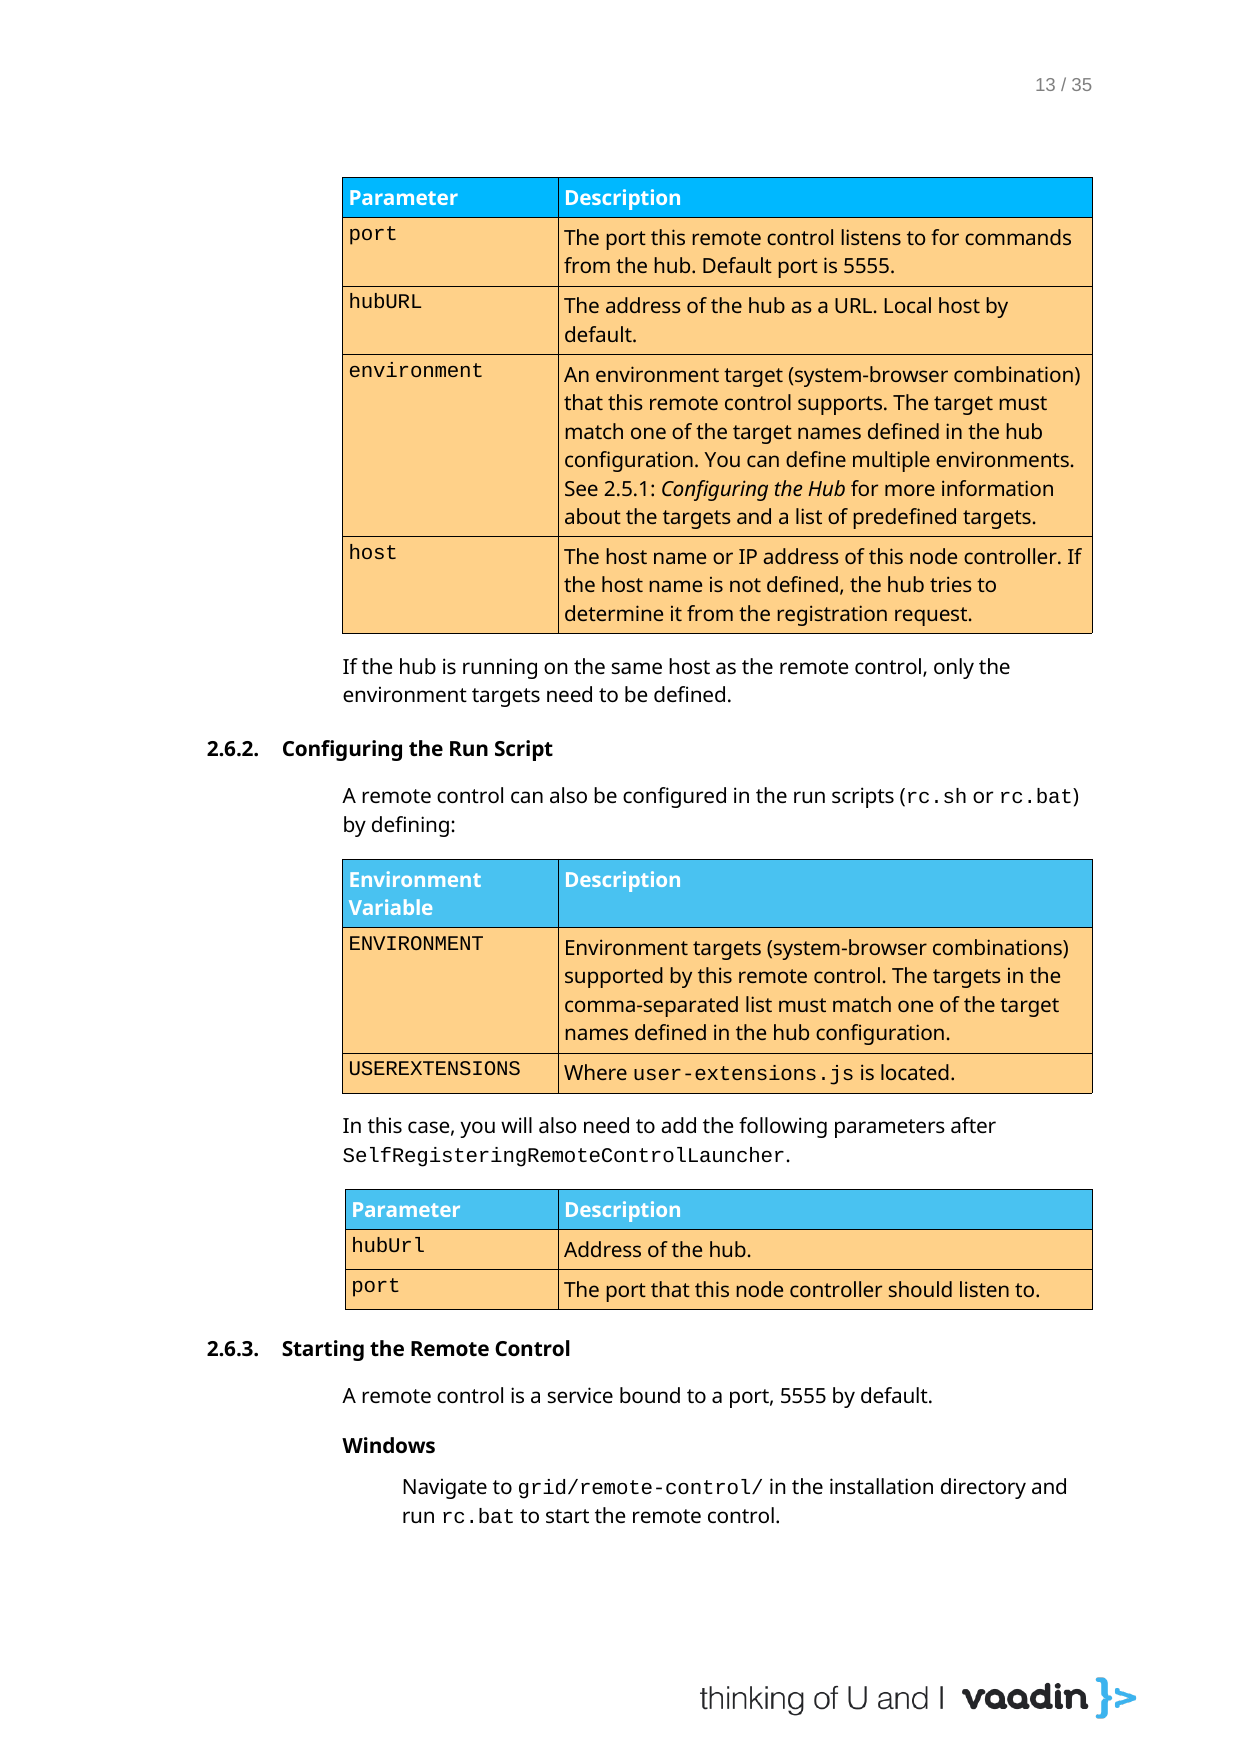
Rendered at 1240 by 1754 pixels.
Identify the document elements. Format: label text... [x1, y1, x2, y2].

table_cell The port this remote control listens to for commands from the hub. Default port is 5555. [559, 218, 1092, 286]
table_cell hubURL [343, 287, 558, 354]
table_cell Environment targets (system-browser combinations) supported by this remote control. The targets in the comma-separated list must match one of the target names defined in the hub configuration. [559, 928, 1092, 1053]
table_cell environment [343, 355, 558, 536]
text Windows [342, 1431, 1092, 1459]
table_header Description [559, 1190, 1092, 1229]
table_cell Address of the hub. [559, 1230, 1092, 1269]
subtitle Configuring the Run Script [207, 734, 1092, 762]
table_header Parameter [346, 1190, 558, 1229]
table_header Environment Variable [343, 860, 558, 927]
table_cell The address of the hub as a URL. Local host by default. [559, 287, 1092, 354]
table_cell host [343, 537, 558, 633]
text A remote control can also be configured in the run scripts (rc.sh or rc.bat) by defining: [342, 781, 1092, 838]
subtitle Starting the Remote Control [207, 1334, 1092, 1363]
table_header Parameter [343, 178, 558, 217]
table_cell port [346, 1270, 558, 1309]
table_header Description [559, 860, 1092, 927]
table_cell port [343, 218, 558, 286]
text If the hub is running on the same host as the remote control, only the environment targets need to be defined. [342, 652, 1092, 709]
table_cell An environment target (system-browser combination) that this remote control supports. The target must match one of the target names defined in the hub configuration. You can define multiple environments. See 2.5.1: Configuring the Hub for more information about the targets and a list of predefined targets. [559, 355, 1092, 536]
table_cell hubUrl [346, 1230, 558, 1269]
table_cell ENVIRONMENT [343, 928, 558, 1053]
table_cell The host name or IP address of this node controller. If the host name is not defined, the hub tries to determine it from the registration request. [559, 537, 1092, 633]
text Navigate to grid/remote-control/ in the installation directory and run rc.bat to start the remote control. [402, 1472, 1092, 1529]
table_cell USEREXTENSIONS [343, 1054, 558, 1093]
table_cell The port that this node controller should listen to. [559, 1270, 1092, 1309]
text A remote control is a service bound to a port, 5555 by default. [342, 1382, 1092, 1410]
table_header Description [559, 178, 1092, 217]
table_cell Where user-extensions.js is located. [559, 1054, 1092, 1093]
text In this case, you will also need to add the following parameters after SelfRegisteringRemoteControlLauncher. [342, 1112, 1092, 1169]
picture [699, 1673, 1139, 1721]
